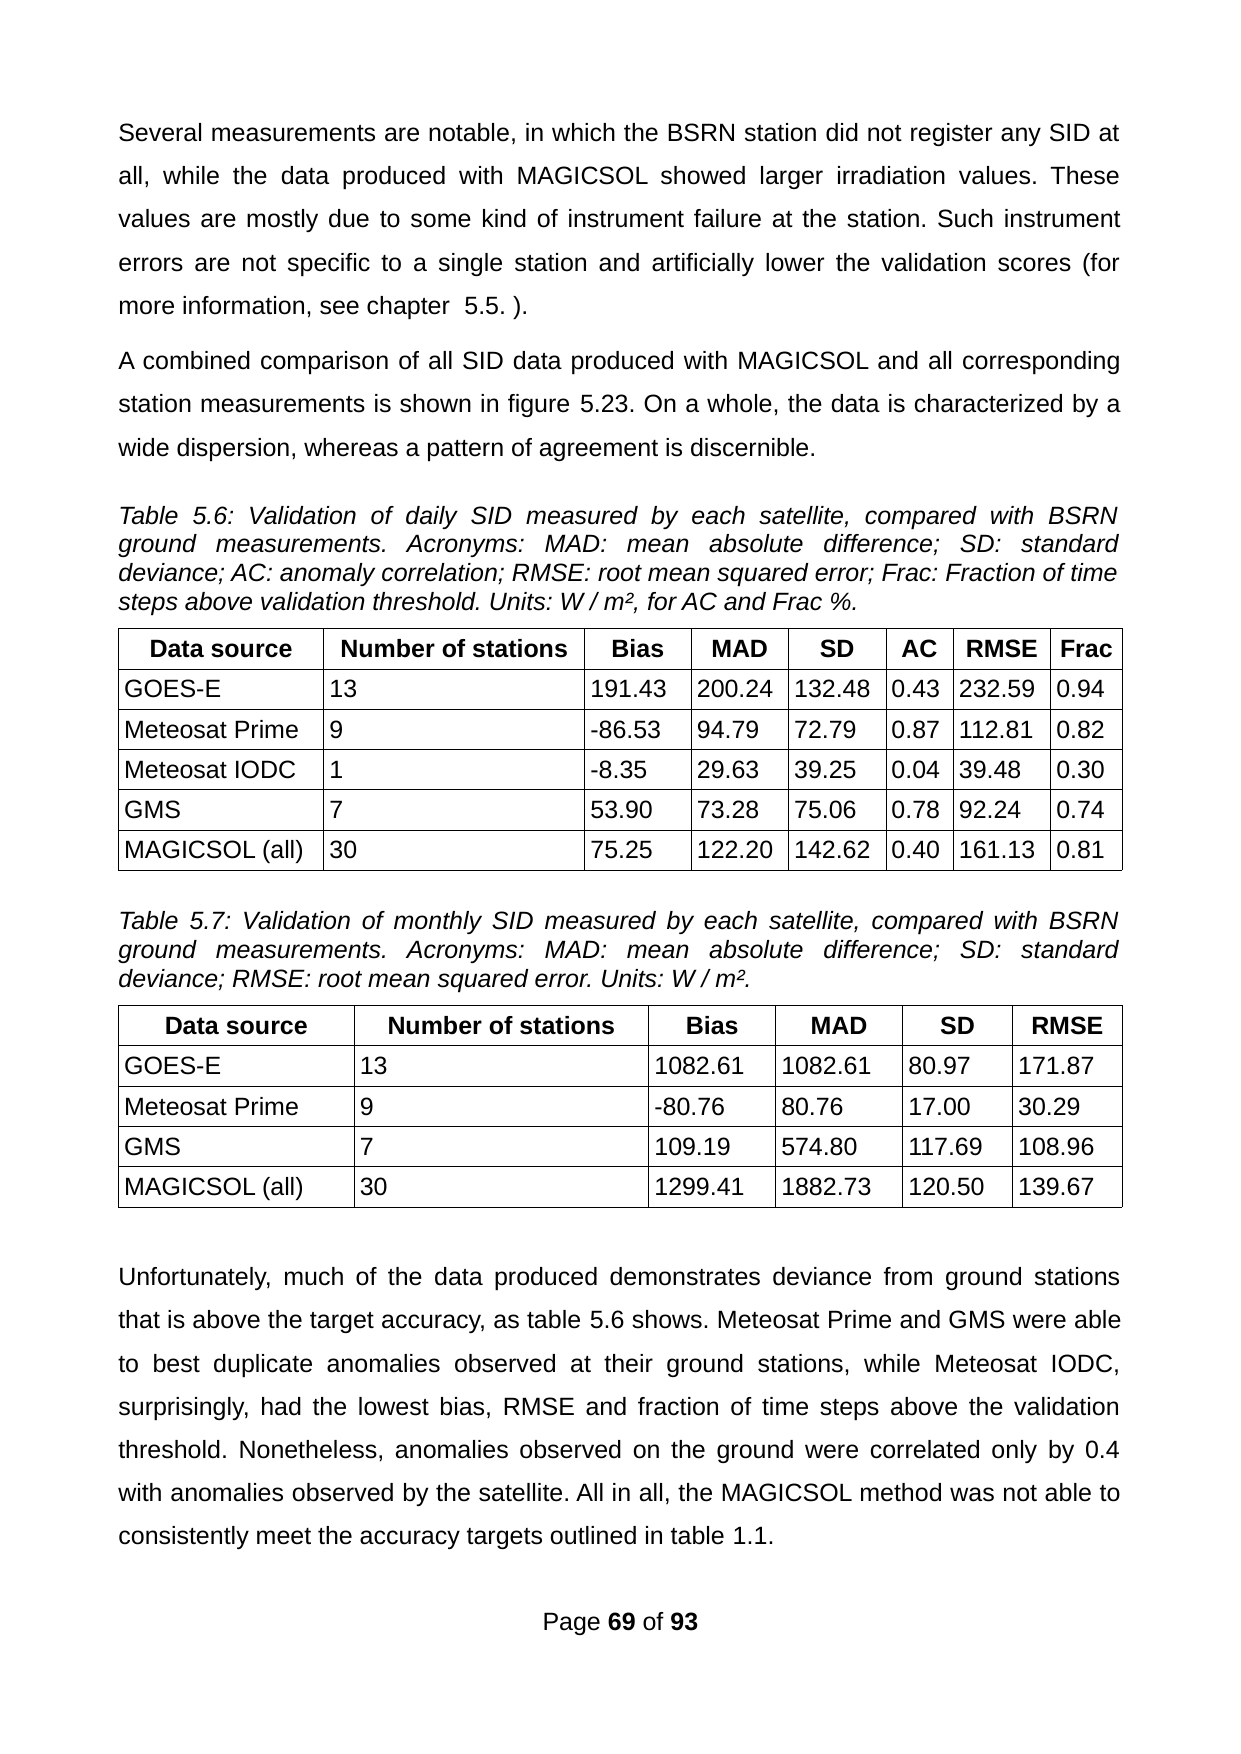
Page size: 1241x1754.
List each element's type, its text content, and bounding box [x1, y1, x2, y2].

table_cell 117.69 [903, 1127, 1012, 1166]
table_header RMSE [1013, 1006, 1122, 1045]
table_header Data source [119, 1006, 354, 1045]
text Table 5.7: Validation of monthly SID measured by each satellite, compared with BSRN ground measurements. Acronyms: MAD: mean absolute difference; SD: standard deviance; RMSE: root mean squared error. Units: W / m². [118, 906, 1122, 992]
table_cell 108.96 [1013, 1127, 1122, 1166]
table_cell 232.59 [954, 670, 1050, 709]
table_header Number of stations [324, 629, 584, 668]
table_cell 0.82 [1051, 710, 1122, 749]
table_header SD [789, 629, 886, 668]
table_cell 39.25 [789, 750, 886, 789]
table_header AC [887, 629, 953, 668]
table_cell 120.50 [903, 1167, 1012, 1207]
table_cell -8.35 [585, 750, 691, 789]
table_cell 200.24 [692, 670, 788, 709]
table_cell 139.67 [1013, 1167, 1122, 1207]
table_cell 132.48 [789, 670, 886, 709]
text Several measurements are notable, in which the BSRN station did not register any SID at all, while the data produced with MAGICSOL showed larger irradiation values. These values are mostly due to some kind of instrument failure at the station. Such instrument errors are not specific to a single station and artificially lower the validation scores (for more information, see chapter 5.5). [118, 118, 1122, 319]
table_cell 9 [324, 710, 584, 749]
table_cell -80.76 [649, 1087, 775, 1126]
table_header MAD [692, 629, 788, 668]
table_cell GMS [119, 790, 323, 830]
table_cell 75.25 [585, 831, 691, 870]
table_cell 191.43 [585, 670, 691, 709]
table_cell 0.40 [887, 831, 953, 870]
table_cell 13 [355, 1046, 648, 1086]
table_cell 112.81 [954, 710, 1050, 749]
table_cell 30.29 [1013, 1087, 1122, 1126]
table_cell 9 [355, 1087, 648, 1126]
table_header Data source [119, 629, 323, 668]
table_cell 73.28 [692, 790, 788, 830]
table_cell 72.79 [789, 710, 886, 749]
table_cell 7 [355, 1127, 648, 1166]
table_cell GMS [119, 1127, 354, 1166]
table_cell 0.43 [887, 670, 953, 709]
table_cell 80.97 [903, 1046, 1012, 1086]
table_cell 80.76 [776, 1087, 902, 1126]
table_cell 0.94 [1051, 670, 1122, 709]
table_header RMSE [954, 629, 1050, 668]
table_cell 7 [324, 790, 584, 830]
table_cell 0.78 [887, 790, 953, 830]
table_cell 122.20 [692, 831, 788, 870]
table_cell 13 [324, 670, 584, 709]
table_cell Meteosat IODC [119, 750, 323, 789]
table_cell 17.00 [903, 1087, 1012, 1126]
table_cell 161.13 [954, 831, 1050, 870]
table_cell 0.74 [1051, 790, 1122, 830]
table_cell Meteosat Prime [119, 1087, 354, 1126]
table_header Bias [585, 629, 691, 668]
table_cell 1082.61 [649, 1046, 775, 1086]
table_cell MAGICSOL (all) [119, 1167, 354, 1207]
table_cell 30 [324, 831, 584, 870]
text Unfortunately, much of the data produced demonstrates deviance from ground stations that is above the target accuracy, as table 5.6 shows. Meteosat Prime and GMS were able to best duplicate anomalies observed at their ground stations, while Meteosat IODC, surprisingly, had the lowest bias, RMSE and fraction of time steps above the validation threshold. Nonetheless, anomalies observed on the ground were correlated only by 0.4 with anomalies observed by the satellite. All in all, the MAGICSOL method was not able to consistently meet the accuracy targets outlined in table 1.1. [118, 1262, 1122, 1550]
table_cell 39.48 [954, 750, 1050, 789]
table_header MAD [776, 1006, 902, 1045]
table_cell 0.81 [1051, 831, 1122, 870]
table_cell 1882.73 [776, 1167, 902, 1207]
table_cell 30 [355, 1167, 648, 1207]
table_cell 142.62 [789, 831, 886, 870]
table_cell 94.79 [692, 710, 788, 749]
table_cell 171.87 [1013, 1046, 1122, 1086]
table_header Frac [1051, 629, 1122, 668]
table_cell Meteosat Prime [119, 710, 323, 749]
table_header SD [903, 1006, 1012, 1045]
table_cell 0.04 [887, 750, 953, 789]
table_header Bias [649, 1006, 775, 1045]
table_cell 1299.41 [649, 1167, 775, 1207]
text Table 5.6: Validation of daily SID measured by each satellite, compared with BSRN ground measurements. Acronyms: MAD: mean absolute difference; SD: standard deviance; AC: anomaly correlation; RMSE: root mean squared error; Frac: Fraction of time steps above validation threshold. Units: W / m², for AC and Frac %. [118, 501, 1122, 616]
table_cell 574.80 [776, 1127, 902, 1166]
table_cell 29.63 [692, 750, 788, 789]
table_cell -86.53 [585, 710, 691, 749]
table_cell 1 [324, 750, 584, 789]
table_cell GOES-E [119, 670, 323, 709]
table_cell 109.19 [649, 1127, 775, 1166]
table_cell 0.87 [887, 710, 953, 749]
table_cell 75.06 [789, 790, 886, 830]
table_cell 1082.61 [776, 1046, 902, 1086]
table_cell MAGICSOL (all) [119, 831, 323, 870]
table_cell 0.30 [1051, 750, 1122, 789]
text A combined comparison of all SID data produced with MAGICSOL and all corresponding station measurements is shown in figure 5.23. On a whole, the data is characterized by a wide dispersion, whereas a pattern of agreement is discernible. [118, 346, 1122, 461]
table_cell 53.90 [585, 790, 691, 830]
table_header Number of stations [355, 1006, 648, 1045]
table_cell 92.24 [954, 790, 1050, 830]
table_cell GOES-E [119, 1046, 354, 1086]
